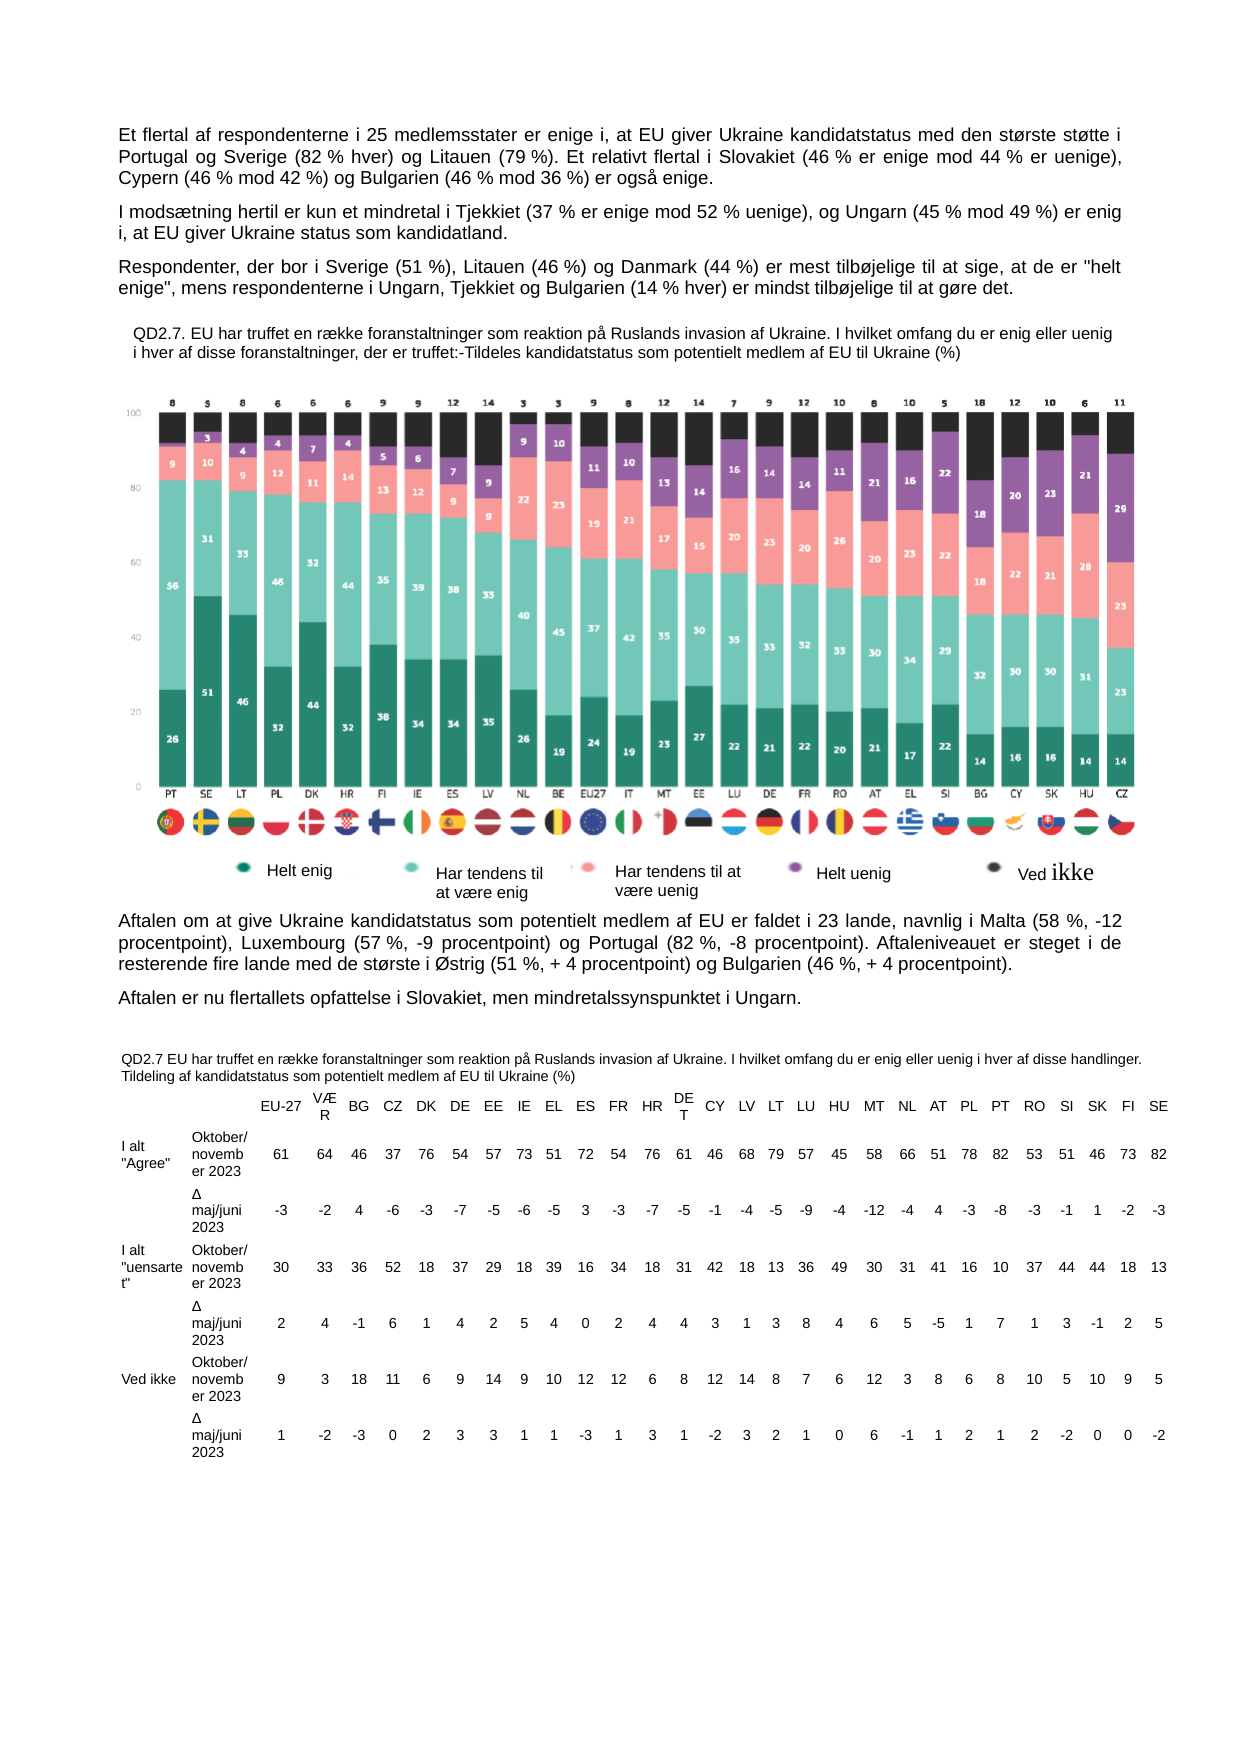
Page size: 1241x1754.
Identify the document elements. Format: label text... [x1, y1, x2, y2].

table_cell 31 [892, 1239, 923, 1295]
table_cell 9 [510, 1351, 538, 1407]
table_cell 6 [635, 1351, 669, 1407]
table_cell LV [732, 1087, 761, 1126]
table_cell -4 [892, 1183, 923, 1238]
table_cell 1 [670, 1407, 698, 1463]
table_cell EU-27 [254, 1087, 308, 1126]
table_cell AT [923, 1087, 954, 1126]
table_cell 51 [923, 1126, 954, 1182]
table_cell 4 [923, 1183, 954, 1238]
table_cell 6 [822, 1351, 856, 1407]
table_cell 1 [984, 1407, 1016, 1463]
table_cell SI [1053, 1087, 1081, 1126]
table_cell 51 [1053, 1126, 1081, 1182]
table_cell 10 [984, 1239, 1016, 1295]
table_cell 37 [443, 1239, 477, 1295]
table_cell 4 [635, 1295, 669, 1351]
table_cell 18 [409, 1239, 443, 1295]
table_cell 37 [1016, 1239, 1052, 1295]
table_cell -3 [254, 1183, 308, 1238]
table_cell FR [602, 1087, 635, 1126]
table_cell [189, 1087, 254, 1126]
table_cell -12 [856, 1183, 892, 1238]
table_cell -6 [376, 1183, 409, 1238]
table_cell 2 [602, 1295, 635, 1351]
table_cell 10 [538, 1351, 569, 1407]
table_cell 54 [443, 1126, 477, 1182]
table_cell I alt "Agree" [118, 1126, 189, 1182]
table_cell 4 [538, 1295, 569, 1351]
table_cell Δ maj/juni 2023 [189, 1407, 254, 1463]
table_cell 34 [602, 1239, 635, 1295]
table_cell -8 [984, 1183, 1016, 1238]
table_cell -5 [761, 1183, 790, 1238]
table_cell 12 [569, 1351, 602, 1407]
table_cell 8 [984, 1351, 1016, 1407]
table_cell 1 [923, 1407, 954, 1463]
table_cell 6 [954, 1351, 984, 1407]
table_cell -1 [892, 1407, 923, 1463]
table_cell 1 [954, 1295, 984, 1351]
text Aftalen er nu flertallets opfattelse i Slovakiet, men mindretalssynspunktet i Ungarn. [118, 987, 1122, 1008]
table_cell 4 [443, 1295, 477, 1351]
table_cell 1 [409, 1295, 443, 1351]
table_header QD2.7 EU har truffet en række foranstaltninger som reaktion på Ruslands invasion af Ukraine. I hvilket omfang du er enig eller uenig i hver af disse handlinger. Tildeling af kandidatstatus som potentielt medlem af EU til Ukraine (%) [118, 1048, 1175, 1087]
table_cell Ved ikke [118, 1351, 189, 1407]
table_cell BG [341, 1087, 376, 1126]
table_cell SK [1081, 1087, 1114, 1126]
table_cell 9 [443, 1351, 477, 1407]
table_cell 3 [635, 1407, 669, 1463]
table_cell 1 [1016, 1295, 1052, 1351]
table_cell 58 [856, 1126, 892, 1182]
table_cell 44 [1053, 1239, 1081, 1295]
table_cell 46 [341, 1126, 376, 1182]
table_cell -3 [569, 1407, 602, 1463]
table_cell 11 [376, 1351, 409, 1407]
table_cell 2 [254, 1295, 308, 1351]
table_cell -9 [790, 1183, 822, 1238]
table_cell 49 [822, 1239, 856, 1295]
table_cell LT [761, 1087, 790, 1126]
table_cell 12 [856, 1351, 892, 1407]
table_cell MT [856, 1087, 892, 1126]
table_cell -4 [822, 1183, 856, 1238]
table_cell PL [954, 1087, 984, 1126]
table_cell -2 [308, 1407, 341, 1463]
table_cell 18 [635, 1239, 669, 1295]
table_cell 3 [308, 1351, 341, 1407]
table_cell -5 [923, 1295, 954, 1351]
table_cell 6 [409, 1351, 443, 1407]
table_cell 14 [732, 1351, 761, 1407]
table_cell 1 [732, 1295, 761, 1351]
table_cell 61 [670, 1126, 698, 1182]
table_cell VÆR [308, 1087, 341, 1126]
table_cell EE [477, 1087, 510, 1126]
table_cell IE [510, 1087, 538, 1126]
table_cell -3 [341, 1407, 376, 1463]
table_cell 39 [538, 1239, 569, 1295]
table_cell 1 [254, 1407, 308, 1463]
table_cell [118, 1183, 189, 1238]
table_cell 2 [477, 1295, 510, 1351]
table_cell Δ maj/juni 2023 [189, 1295, 254, 1351]
table_cell 61 [254, 1126, 308, 1182]
table_cell 76 [635, 1126, 669, 1182]
table_cell 12 [698, 1351, 732, 1407]
table_cell 12 [602, 1351, 635, 1407]
table_cell 0 [822, 1407, 856, 1463]
table_cell 7 [790, 1351, 822, 1407]
table_cell 0 [376, 1407, 409, 1463]
table_cell RO [1016, 1087, 1052, 1126]
table_cell -5 [670, 1183, 698, 1238]
table_cell -7 [635, 1183, 669, 1238]
table_cell 8 [923, 1351, 954, 1407]
table_cell 73 [510, 1126, 538, 1182]
picture [221, 849, 1009, 886]
table_cell 16 [569, 1239, 602, 1295]
table_cell I alt "uensartet" [118, 1239, 189, 1295]
table_cell LU [790, 1087, 822, 1126]
table_cell 5 [510, 1295, 538, 1351]
table_cell 66 [892, 1126, 923, 1182]
table_cell 45 [822, 1126, 856, 1182]
table_cell 33 [308, 1239, 341, 1295]
table_cell 2 [954, 1407, 984, 1463]
table_cell 14 [477, 1351, 510, 1407]
table_cell 46 [1081, 1126, 1114, 1182]
table_cell 76 [409, 1126, 443, 1182]
table_cell 6 [856, 1295, 892, 1351]
table_cell 4 [341, 1183, 376, 1238]
table_cell CY [698, 1087, 732, 1126]
table_cell -3 [1142, 1183, 1175, 1238]
table_cell NL [892, 1087, 923, 1126]
table_cell 79 [761, 1126, 790, 1182]
table_cell 29 [477, 1239, 510, 1295]
table_cell 1 [602, 1407, 635, 1463]
table_cell Δ maj/juni 2023 [189, 1183, 254, 1238]
text Respondenter, der bor i Sverige (51 %), Litauen (46 %) og Danmark (44 %) er mest tilbøjelige til at sige, at de er "helt enige", mens respondenterne i Ungarn, Tjekkiet og Bulgarien (14 % hver) er mindst tilbøjelige til at gøre det. [118, 256, 1122, 299]
table_cell 57 [477, 1126, 510, 1182]
table_cell 0 [1081, 1407, 1114, 1463]
table_cell 42 [698, 1239, 732, 1295]
table_cell 10 [1081, 1351, 1114, 1407]
table_cell -3 [409, 1183, 443, 1238]
table_cell 82 [984, 1126, 1016, 1182]
table_cell 44 [1081, 1239, 1114, 1295]
table_cell 3 [732, 1407, 761, 1463]
table_cell 8 [761, 1351, 790, 1407]
table_cell CZ [376, 1087, 409, 1126]
table_cell 7 [984, 1295, 1016, 1351]
table_cell 57 [790, 1126, 822, 1182]
table_cell 51 [538, 1126, 569, 1182]
table_cell 82 [1142, 1126, 1175, 1182]
table_cell 18 [1114, 1239, 1142, 1295]
table_cell 36 [790, 1239, 822, 1295]
table_cell 5 [1053, 1351, 1081, 1407]
table_cell DET [670, 1087, 698, 1126]
table_cell -4 [732, 1183, 761, 1238]
table_cell 2 [409, 1407, 443, 1463]
table_cell HU [822, 1087, 856, 1126]
table_cell 53 [1016, 1126, 1052, 1182]
table_cell DE [443, 1087, 477, 1126]
table_cell 3 [1053, 1295, 1081, 1351]
table_cell -2 [308, 1183, 341, 1238]
table_cell -6 [510, 1183, 538, 1238]
table_cell -1 [1053, 1183, 1081, 1238]
table_cell 68 [732, 1126, 761, 1182]
table_cell 5 [892, 1295, 923, 1351]
table_cell 13 [761, 1239, 790, 1295]
table_cell 72 [569, 1126, 602, 1182]
table_cell [118, 1087, 189, 1126]
table_cell 8 [670, 1351, 698, 1407]
table_cell 31 [670, 1239, 698, 1295]
text I modsætning hertil er kun et mindretal i Tjekkiet (37 % er enige mod 52 % uenige), og Ungarn (45 % mod 49 %) er enig i, at EU giver Ukraine status som kandidatland. [118, 201, 1122, 244]
table_cell 0 [1114, 1407, 1142, 1463]
table_cell EL [538, 1087, 569, 1126]
table_cell [118, 1407, 189, 1463]
table_cell 1 [1081, 1183, 1114, 1238]
table_cell -1 [341, 1295, 376, 1351]
table_cell 2 [1016, 1407, 1052, 1463]
table_cell SE [1142, 1087, 1175, 1126]
table_cell 3 [443, 1407, 477, 1463]
table_cell 3 [477, 1407, 510, 1463]
table_cell 5 [1142, 1295, 1175, 1351]
table_cell PT [984, 1087, 1016, 1126]
table_cell 4 [822, 1295, 856, 1351]
table_cell 2 [1114, 1295, 1142, 1351]
table_cell 1 [510, 1407, 538, 1463]
table_cell -5 [477, 1183, 510, 1238]
table_cell HR [635, 1087, 669, 1126]
table_cell -7 [443, 1183, 477, 1238]
table_cell -1 [698, 1183, 732, 1238]
table_cell -3 [954, 1183, 984, 1238]
table_cell 18 [510, 1239, 538, 1295]
table_cell -2 [1142, 1407, 1175, 1463]
table_cell -2 [1053, 1407, 1081, 1463]
table_cell 8 [790, 1295, 822, 1351]
table_cell 9 [1114, 1351, 1142, 1407]
picture [121, 396, 1138, 839]
table_cell 54 [602, 1126, 635, 1182]
table_cell DK [409, 1087, 443, 1126]
table_cell 1 [538, 1407, 569, 1463]
table_cell 18 [732, 1239, 761, 1295]
table_cell -1 [1081, 1295, 1114, 1351]
table_cell 3 [892, 1351, 923, 1407]
table_cell Oktober/november 2023 [189, 1351, 254, 1407]
table_cell 30 [856, 1239, 892, 1295]
table_cell 9 [254, 1351, 308, 1407]
table_cell 46 [698, 1126, 732, 1182]
table_cell 2 [761, 1407, 790, 1463]
table_cell Oktober/november 2023 [189, 1126, 254, 1182]
table_cell -2 [698, 1407, 732, 1463]
table_cell 4 [670, 1295, 698, 1351]
table_cell 36 [341, 1239, 376, 1295]
table_cell -5 [538, 1183, 569, 1238]
table_cell 18 [341, 1351, 376, 1407]
table_cell -3 [1016, 1183, 1052, 1238]
table_cell -3 [602, 1183, 635, 1238]
table_cell 41 [923, 1239, 954, 1295]
table_cell 6 [856, 1407, 892, 1463]
table_cell ES [569, 1087, 602, 1126]
text Et flertal af respondenterne i 25 medlemsstater er enige i, at EU giver Ukraine kandidatstatus med den største støtte i Portugal og Sverige (82 % hver) og Litauen (79 %). Et relativt flertal i Slovakiet (46 % er enige mod 44 % er uenige), Cypern (46 % mod 42 %) og Bulgarien (46 % mod 36 %) er også enige. [118, 124, 1122, 189]
table_cell 5 [1142, 1351, 1175, 1407]
table_cell 10 [1016, 1351, 1052, 1407]
table_cell 16 [954, 1239, 984, 1295]
table_cell 4 [308, 1295, 341, 1351]
table_cell [118, 1295, 189, 1351]
text Aftalen om at give Ukraine kandidatstatus som potentielt medlem af EU er faldet i 23 lande, navnlig i Malta (58 %, -12 procentpoint), Luxembourg (57 %, -9 procentpoint) og Portugal (82 %, -8 procentpoint). Aftaleniveauet er steget i de resterende fire lande med de største i Østrig (51 %, + 4 procentpoint) og Bulgarien (46 %, + 4 procentpoint). [118, 311, 1122, 975]
table_cell 37 [376, 1126, 409, 1182]
table_cell 3 [569, 1183, 602, 1238]
table_cell 52 [376, 1239, 409, 1295]
table_cell 3 [698, 1295, 732, 1351]
table_cell 1 [790, 1407, 822, 1463]
table_cell FI [1114, 1087, 1142, 1126]
table_cell 78 [954, 1126, 984, 1182]
table_cell 73 [1114, 1126, 1142, 1182]
table_cell 6 [376, 1295, 409, 1351]
table_cell Oktober/november 2023 [189, 1239, 254, 1295]
table_cell 0 [569, 1295, 602, 1351]
table_cell -2 [1114, 1183, 1142, 1238]
table_cell 64 [308, 1126, 341, 1182]
table_cell 30 [254, 1239, 308, 1295]
table_cell 13 [1142, 1239, 1175, 1295]
table_cell 3 [761, 1295, 790, 1351]
